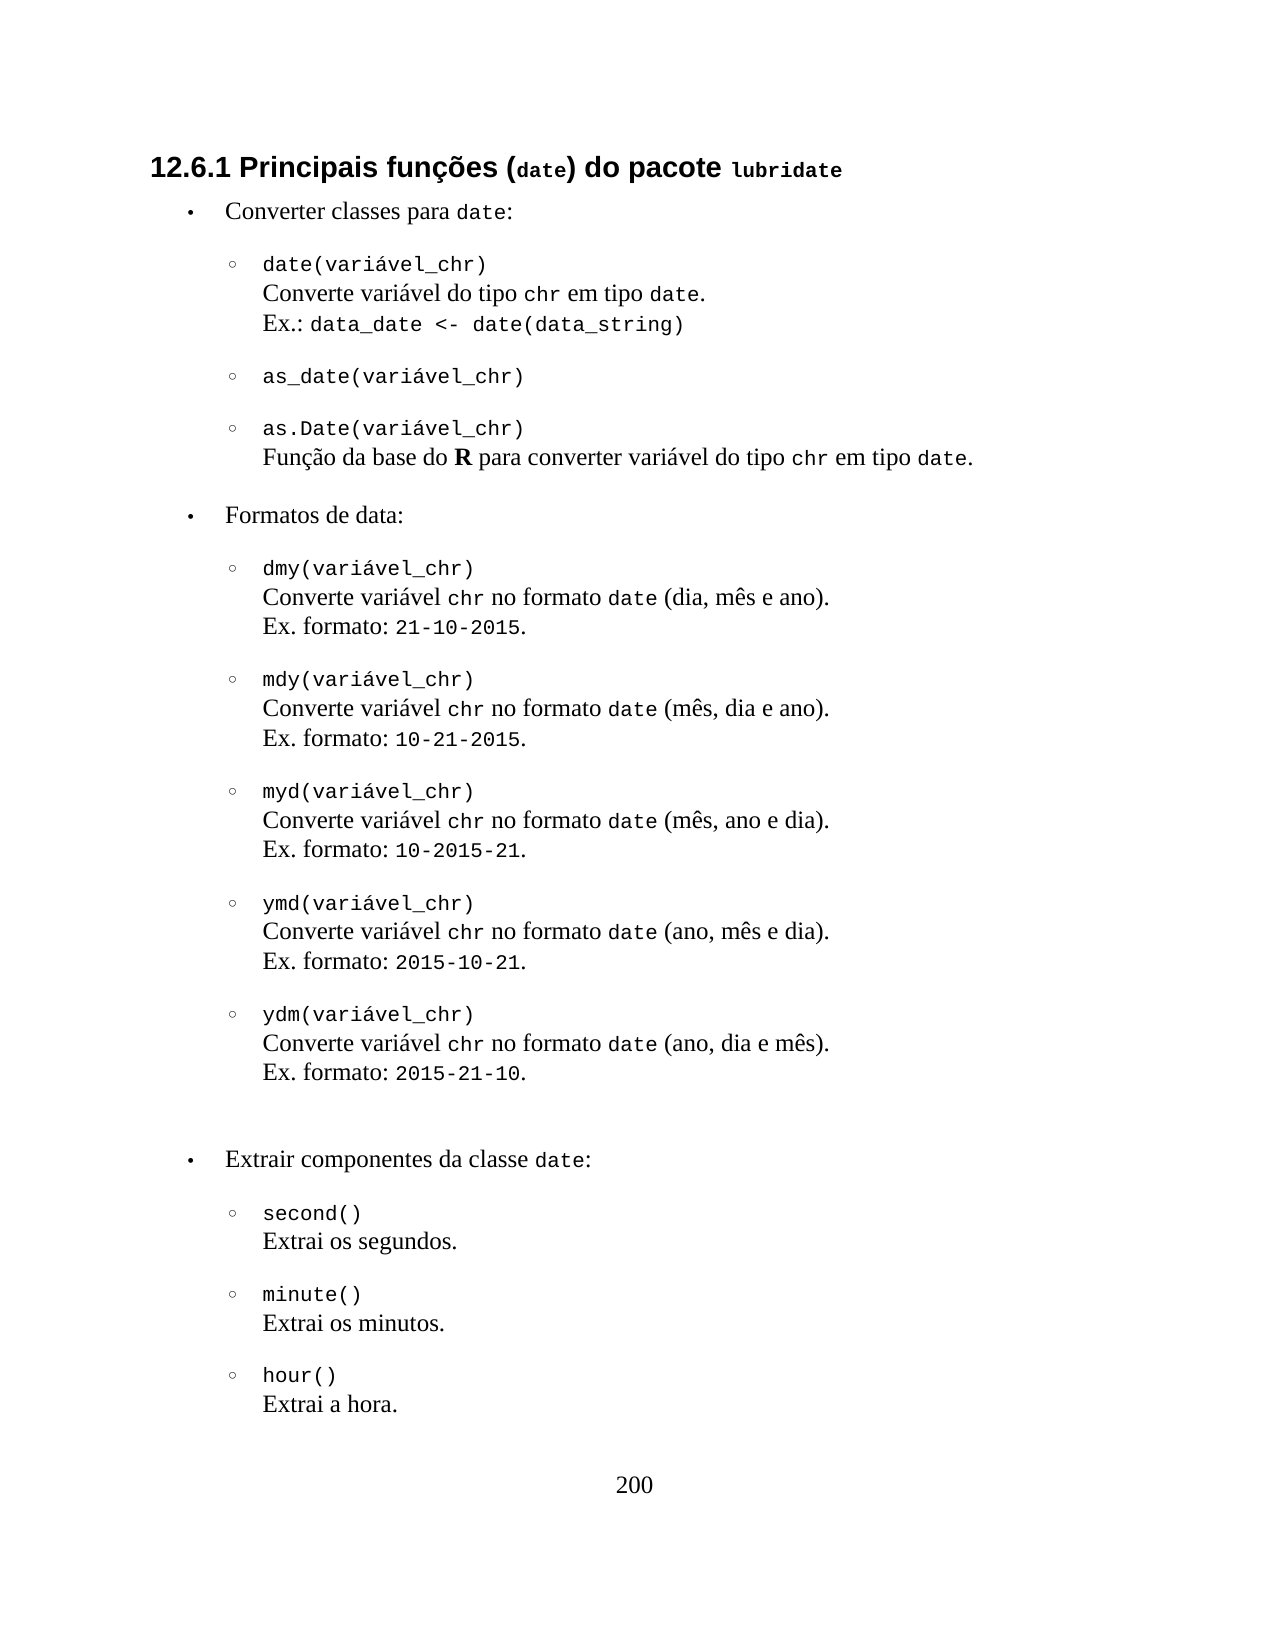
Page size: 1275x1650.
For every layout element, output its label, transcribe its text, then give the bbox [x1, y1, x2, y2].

list dmy(variável_chr) Converte variável chr no formato date (dia, mês e ano). Ex. formato: 21-10-2015. [225, 558, 1125, 669]
list second() Extrai os segundos. [225, 1203, 1125, 1284]
list hour() Extrai a hora. [225, 1365, 1125, 1417]
list ydm(variável_chr) Converte variável chr no formato date (ano, dia e mês). Ex. formato: 2015-21-10. [225, 1004, 1125, 1116]
subtitle 12.6.1 Principais funções (date) do pacote lubridate [150, 150, 1125, 184]
list as.Date(variável_chr) Função da base do R para converter variável do tipo chr em tipo date. [225, 418, 1125, 500]
list Extrair componentes da classe date: [187, 1144, 1125, 1203]
list ymd(variável_chr) Converte variável chr no formato date (ano, mês e dia). Ex. formato: 2015-10-21. [225, 893, 1125, 1004]
list Converter classes para date: [187, 196, 1125, 254]
list myd(variável_chr) Converte variável chr no formato date (mês, ano e dia). Ex. formato: 10-2015-21. [225, 781, 1125, 893]
list mdy(variável_chr) Converte variável chr no formato date (mês, dia e ano). Ex. formato: 10-21-2015. [225, 669, 1125, 781]
list minute() Extrai os minutos. [225, 1284, 1125, 1365]
list Formatos de data: [187, 500, 1125, 558]
list as_date(variável_chr) [225, 366, 1125, 418]
list date(variável_chr) Converte variável do tipo chr em tipo date. Ex.: data_date <- date(data_string) [225, 254, 1125, 366]
